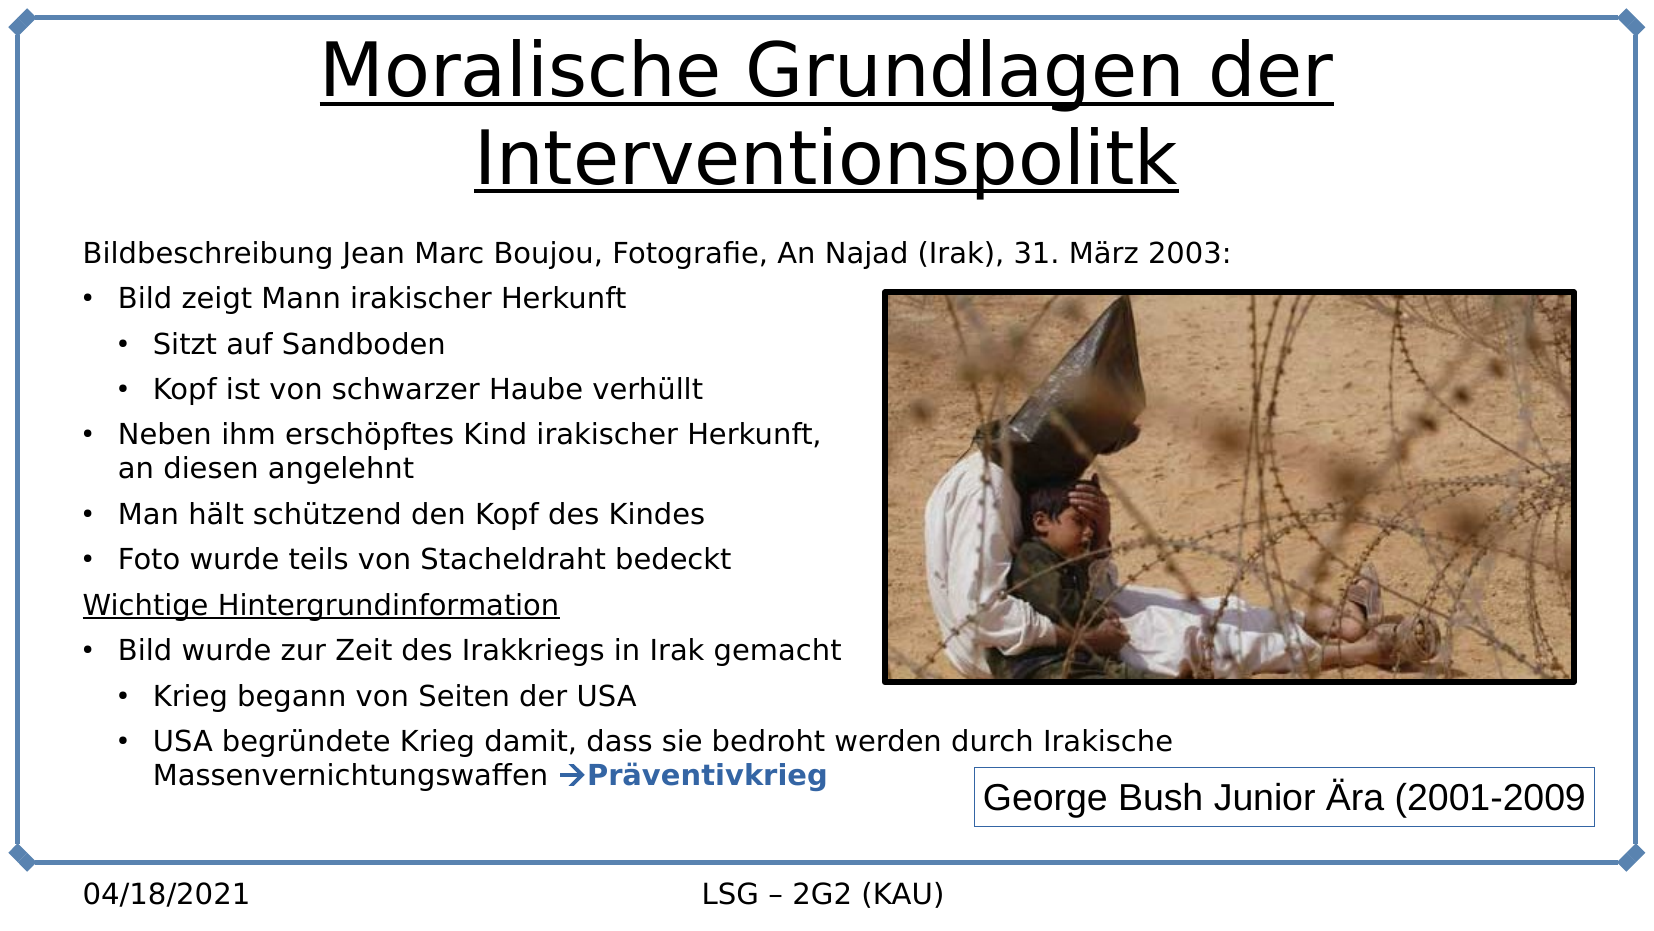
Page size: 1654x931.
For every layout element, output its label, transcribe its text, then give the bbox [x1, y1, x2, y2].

text_box George Bush Junior Ära (2001-2009 [974, 767, 1595, 827]
picture [887, 295, 1571, 680]
title Moralische Grundlagen der Interventionspolitk [82, 27, 1571, 203]
list Bildbeschreibung Jean Marc Boujou, Fotografie, An Najad (Irak), 31. März 2003: Bild zeigt Mann irakischer Herkunft Sitzt auf Sandboden Kopf ist von schwarzer Haube verhüllt Neben ihm erschöpftes Kind irakischer Herkunft, an diesen angelehnt Man hält schützend den Kopf des Kindes Foto wurde teils von Stacheldraht bedeckt Wichtige Hintergrundinformation Bild wurde zur Zeit des Irakkriegs in Irak gemacht Krieg begann von Seiten der USA USA begründete Krieg damit, dass sie bedroht werden durch Irakische Massenvernichtungswaffen Präventivkrieg [82, 236, 1571, 798]
